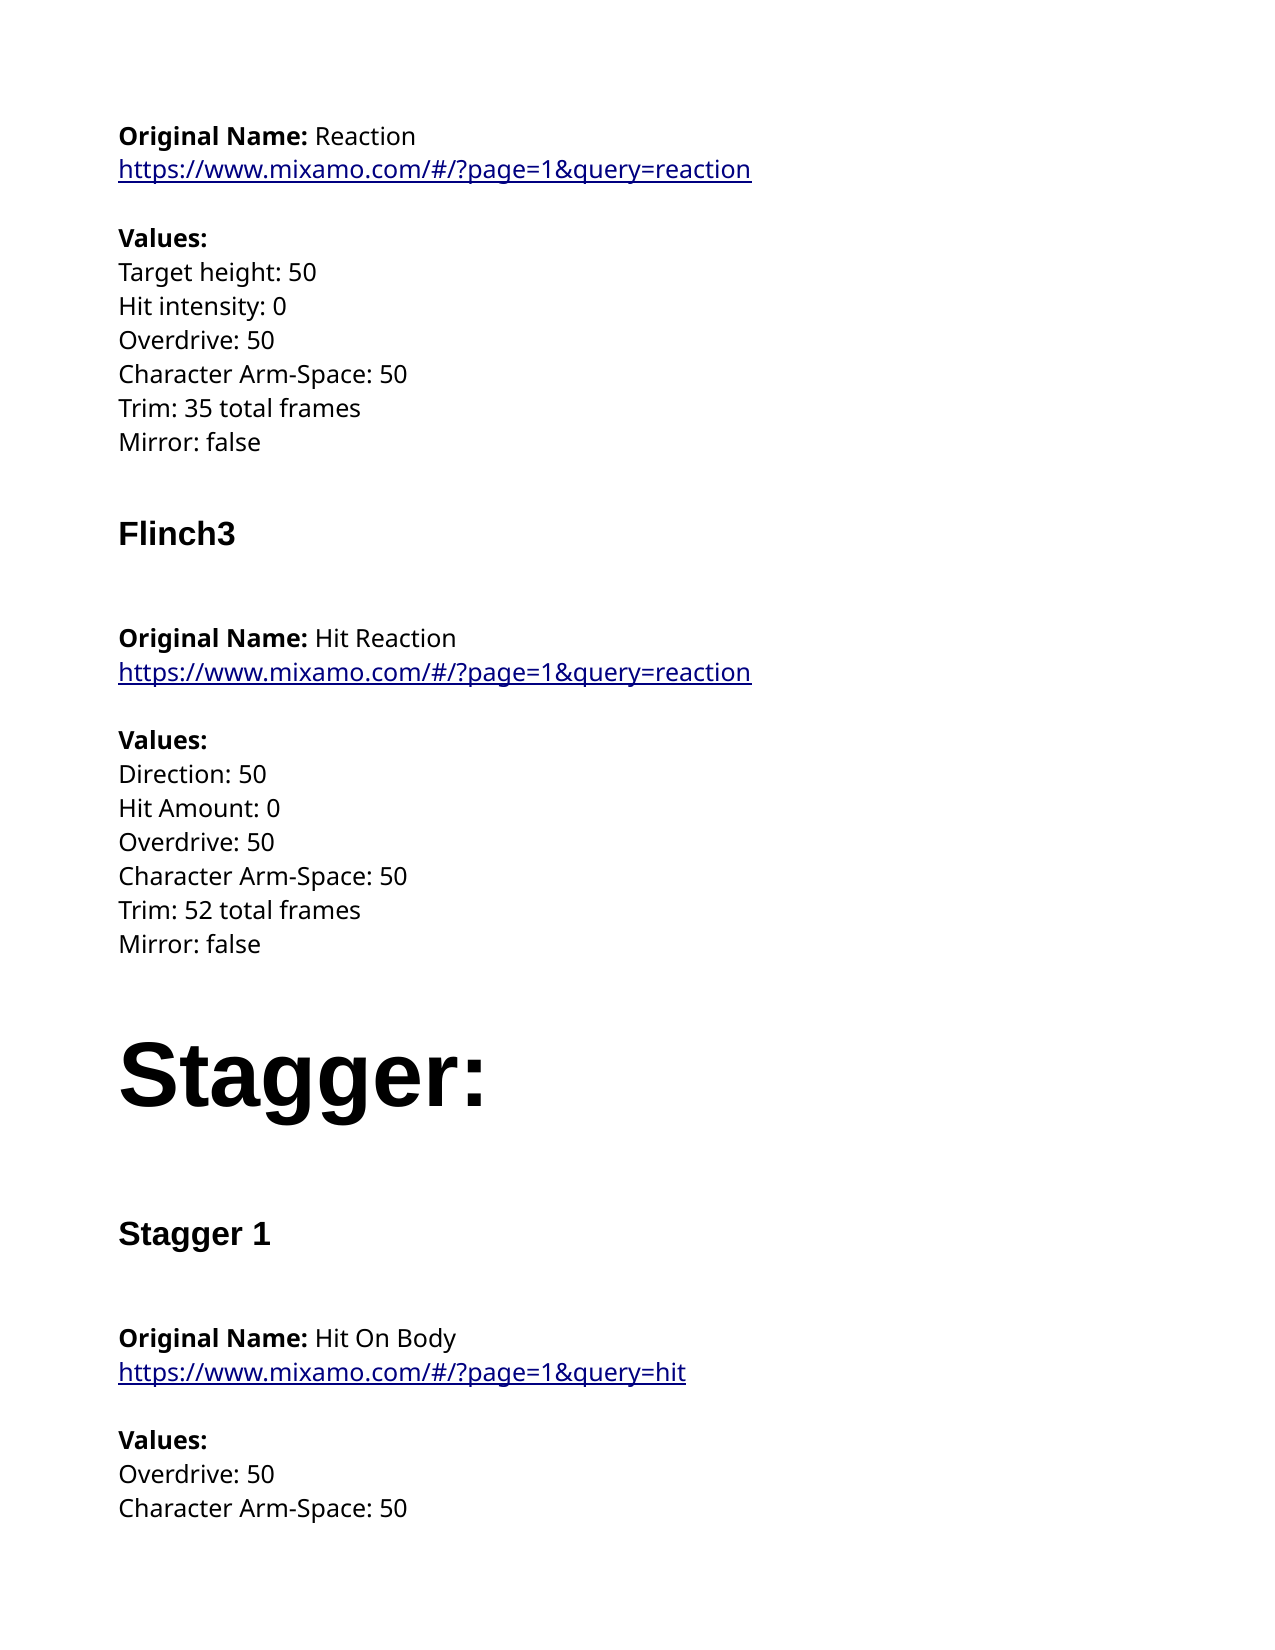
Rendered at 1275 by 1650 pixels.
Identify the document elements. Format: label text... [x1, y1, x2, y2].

text Original Name: Hit On Body [118, 1321, 1157, 1355]
text Mirror: false [118, 927, 1157, 961]
text https://www.mixamo.com/#/?page=1&query=reaction [118, 654, 1157, 688]
text Direction: 50 [118, 756, 1157, 791]
text Character Arm-Space: 50 [118, 357, 1157, 391]
subtitle Stagger 1 [118, 1214, 1157, 1253]
text Values: [118, 722, 1157, 756]
text Mirror: false [118, 425, 1157, 459]
text Trim: 35 total frames [118, 391, 1157, 425]
text Character Arm-Space: 50 [118, 1491, 1157, 1525]
subtitle Flinch3 [118, 514, 1157, 552]
text https://www.mixamo.com/#/?page=1&query=reaction [118, 152, 1157, 186]
subtitle Stagger: [118, 1020, 1157, 1125]
text Overdrive: 50 [118, 322, 1157, 357]
text Original Name: Reaction [118, 118, 1157, 152]
text Original Name: Hit Reaction [118, 620, 1157, 654]
text Overdrive: 50 [118, 1457, 1157, 1491]
text Hit Amount: 0 [118, 791, 1157, 824]
text https://www.mixamo.com/#/?page=1&query=hit [118, 1355, 1157, 1389]
text Hit intensity: 0 [118, 288, 1157, 322]
text Character Arm-Space: 50 [118, 859, 1157, 893]
text Values: [118, 220, 1157, 254]
text Trim: 52 total frames [118, 893, 1157, 927]
text Target height: 50 [118, 254, 1157, 288]
text Values: [118, 1423, 1157, 1457]
text Overdrive: 50 [118, 824, 1157, 859]
